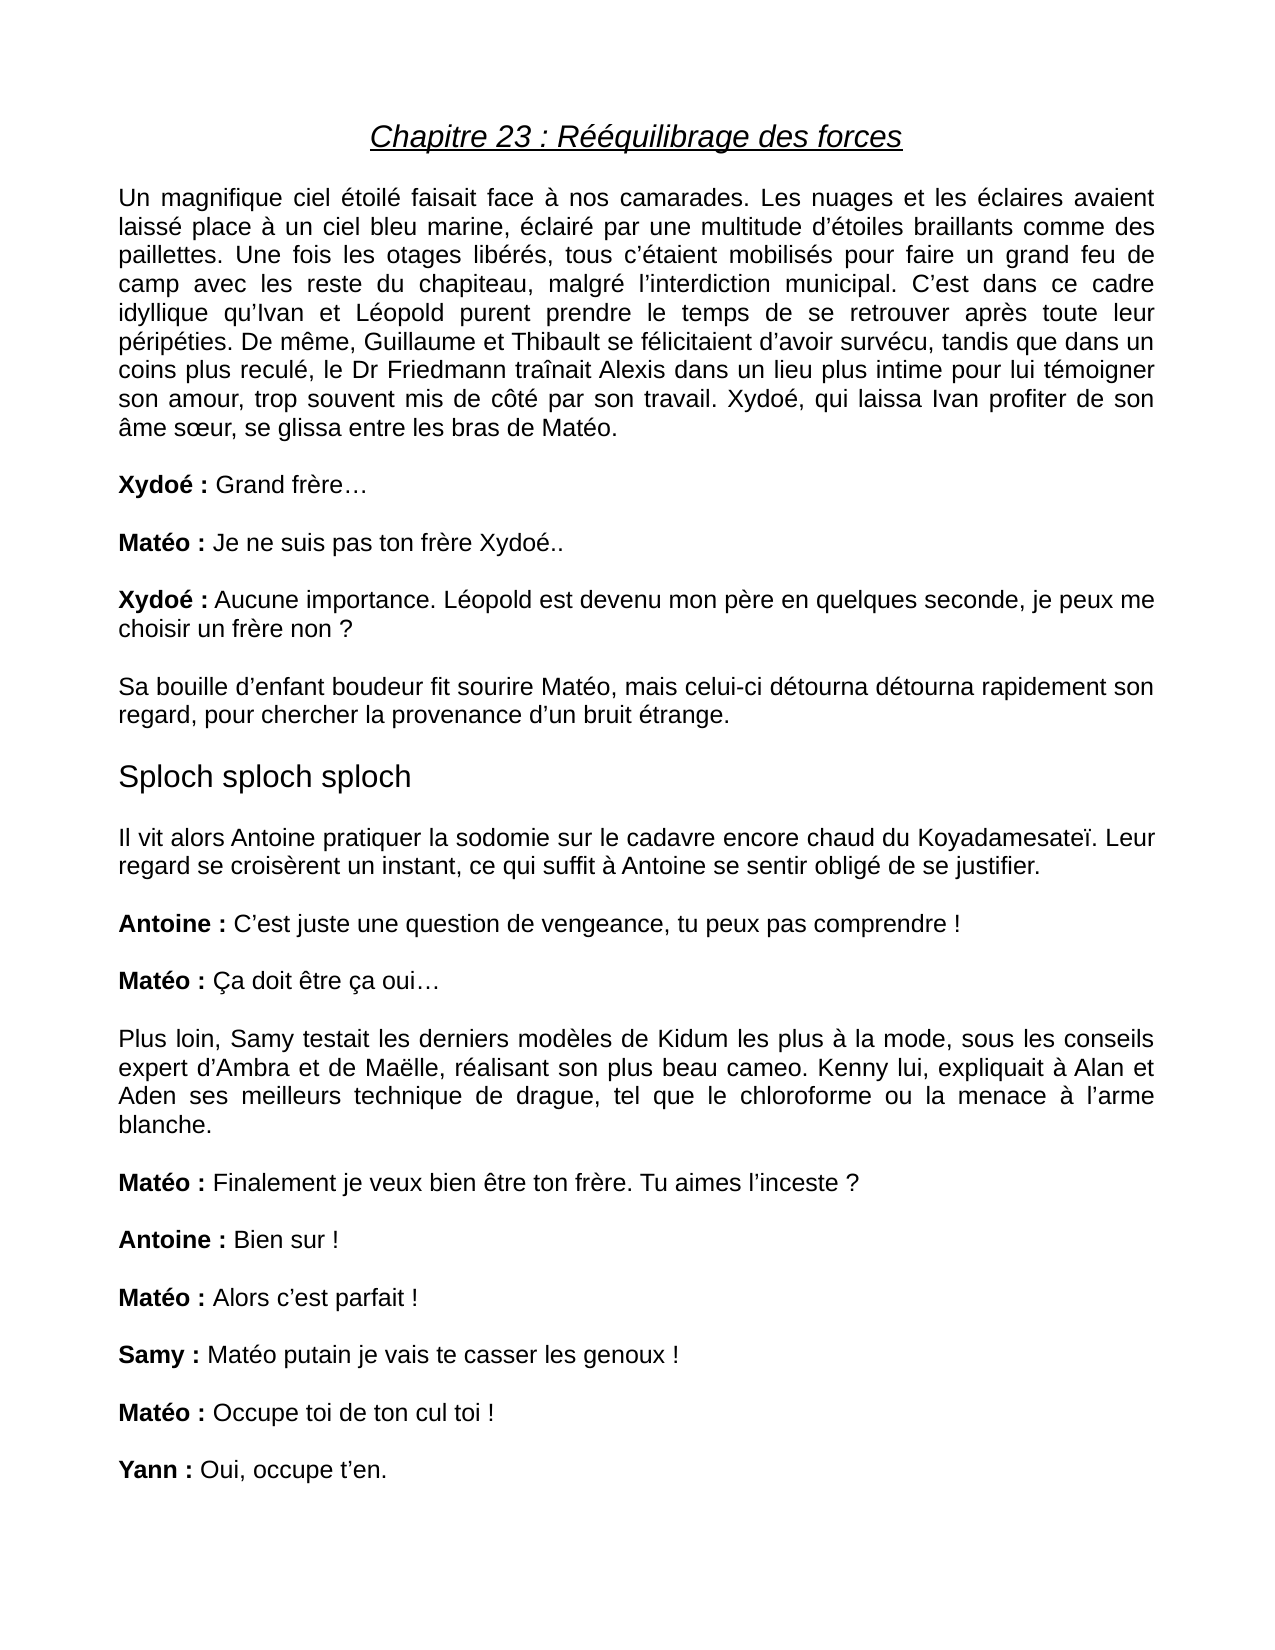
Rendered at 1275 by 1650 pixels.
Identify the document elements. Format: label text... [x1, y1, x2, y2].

text Matéo : Ça doit être ça oui… [118, 966, 1157, 995]
text Xydoé : Grand frère… [118, 470, 1157, 499]
text Yann : Oui, occupe t’en. [118, 1455, 1157, 1484]
text Samy : Matéo putain je vais te casser les genoux ! [118, 1340, 1157, 1369]
text Xydoé : Aucune importance. Léopold est devenu mon père en quelques seconde, je peux me choisir un frère non ? [118, 585, 1157, 643]
text Matéo : Occupe toi de ton cul toi ! [118, 1397, 1157, 1426]
text Antoine : C’est juste une question de vengeance, tu peux pas comprendre ! [118, 909, 1157, 937]
text Plus loin, Samy testait les derniers modèles de Kidum les plus à la mode, sous les conseils expert d’Ambra et de Maëlle, réalisant son plus beau cameo. Kenny lui, expliquait à Alan et Aden ses meilleurs technique de drague, tel que le chloroforme ou la menace à l’arme blanche. [118, 1024, 1157, 1139]
text Matéo : Alors c’est parfait ! [118, 1282, 1157, 1311]
text Un magnifique ciel étoilé faisait face à nos camarades. Les nuages et les éclaires avaient laissé place à un ciel bleu marine, éclairé par une multitude d’étoiles braillants comme des paillettes. Une fois les otages libérés, tous c’étaient mobilisés pour faire un grand feu de camp avec les reste du chapiteau, malgré l’interdiction municipal. C’est dans ce cadre idyllique qu’Ivan et Léopold purent prendre le temps de se retrouver après toute leur péripéties. De même, Guillaume et Thibault se félicitaient d’avoir survécu, tandis que dans un coins plus reculé, le Dr Friedmann traînait Alexis dans un lieu plus intime pour lui témoigner son amour, trop souvent mis de côté par son travail. Xydoé, qui laissa Ivan profiter de son âme sœur, se glissa entre les bras de Matéo. [118, 183, 1157, 442]
text Sa bouille d’enfant boudeur fit sourire Matéo, mais celui-ci détourna détourna rapidement son regard, pour chercher la provenance d’un bruit étrange. [118, 672, 1157, 729]
text Matéo : Finalement je veux bien être ton frère. Tu aimes l’inceste ? [118, 1167, 1157, 1196]
text Antoine : Bien sur ! [118, 1225, 1157, 1254]
text Chapitre 23 : Rééquilibrage des forces [118, 118, 1157, 154]
text Matéo : Je ne suis pas ton frère Xydoé.. [118, 528, 1157, 557]
text Il vit alors Antoine pratiquer la sodomie sur le cadavre encore chaud du Koyadamesateï. Leur regard se croisèrent un instant, ce qui suffit à Antoine se sentir obligé de se justifier. [118, 822, 1157, 880]
text Sploch sploch sploch [118, 758, 1157, 794]
